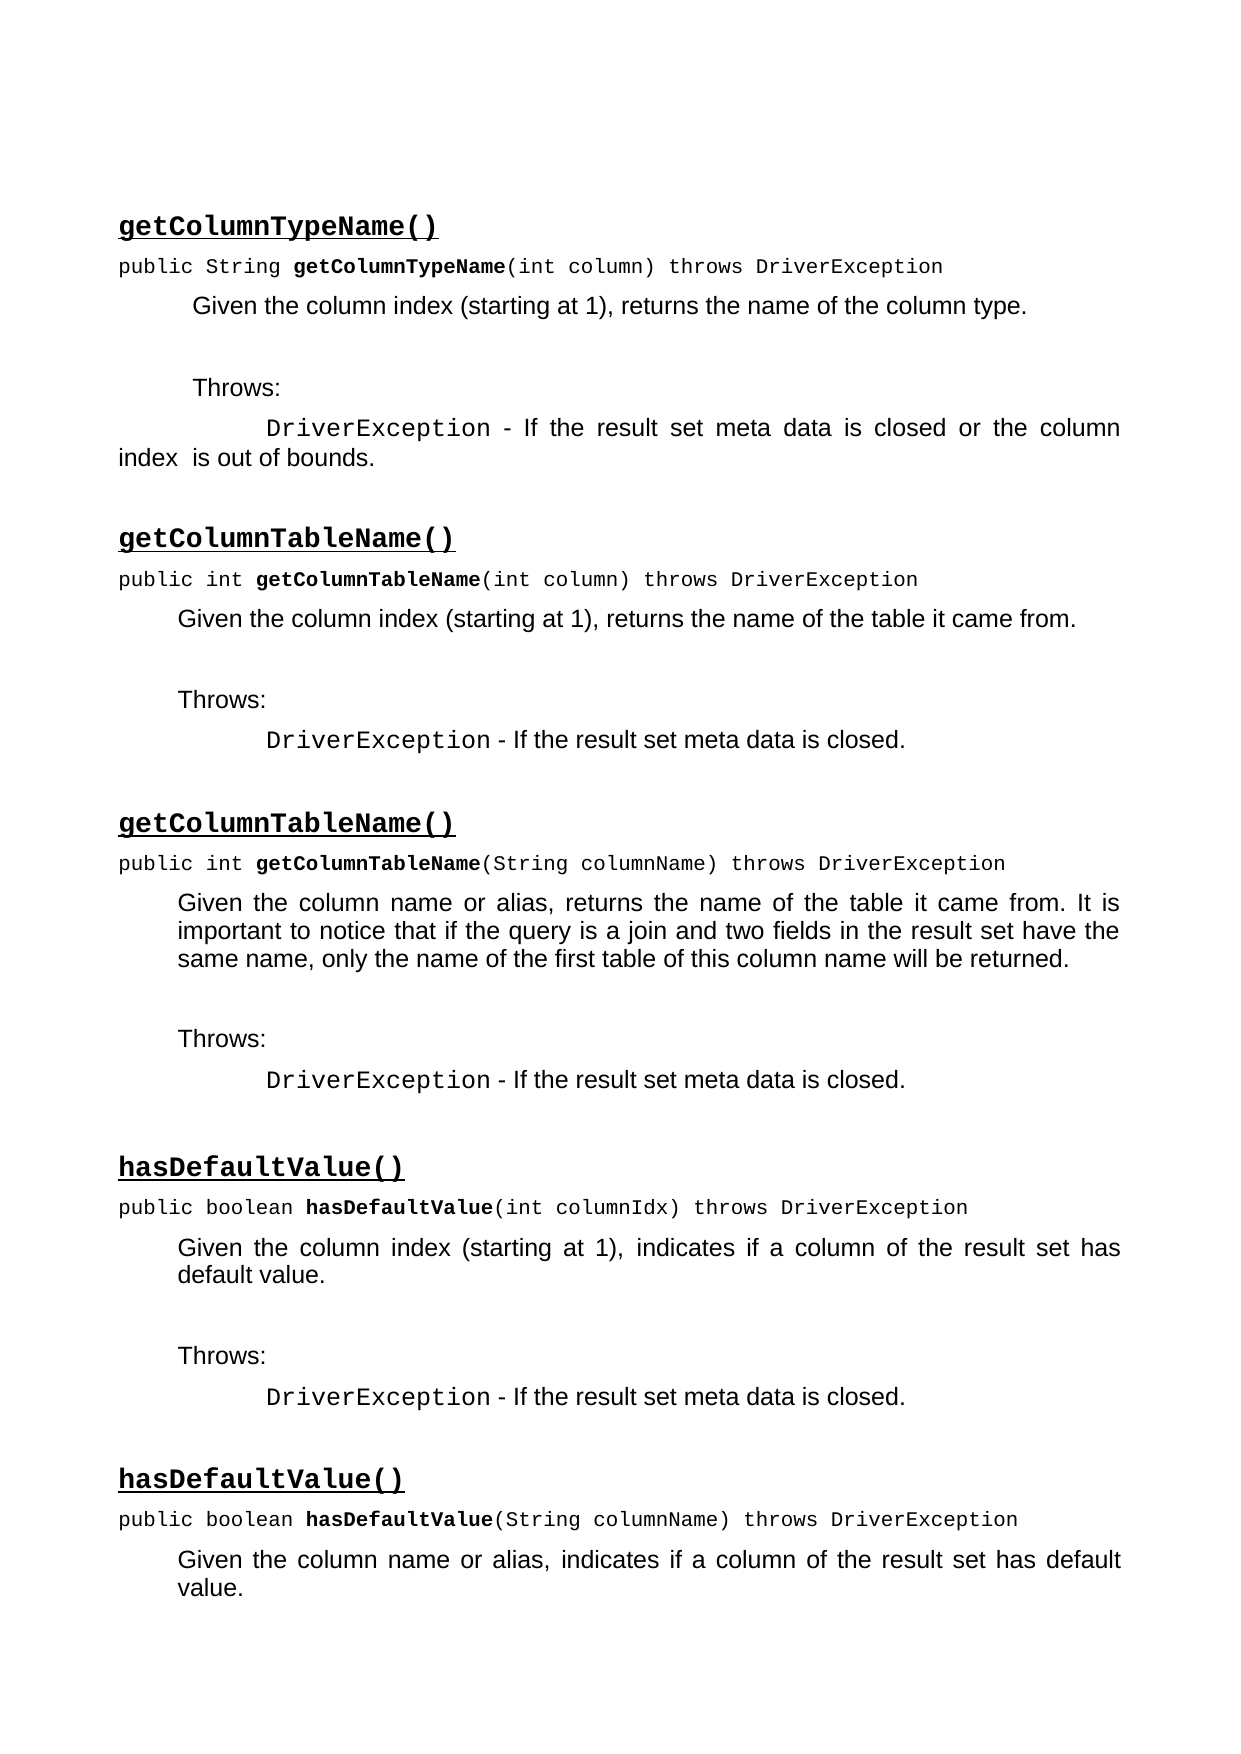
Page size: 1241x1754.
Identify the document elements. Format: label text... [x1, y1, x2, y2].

text DriverException - If the result set meta data is closed. [118, 726, 1122, 756]
list DriverException - If the result set meta data is closed. [118, 1066, 1122, 1096]
subtitle hasDefaultValue() [118, 1465, 1122, 1497]
text DriverException - If the result set meta data is closed or the column index is out of bounds. [118, 414, 1122, 472]
subtitle getColumnTypeName() [118, 212, 1122, 243]
text public int getColumnTableName(int column) throws DriverException [118, 569, 1122, 592]
text Given the column index (starting at 1), returns the name of the column type. [118, 292, 1122, 321]
text Throws: [118, 685, 1122, 713]
text Given the column name or alias, indicates if a column of the result set has default value. [177, 1545, 1122, 1601]
subtitle hasDefaultValue() [118, 1153, 1122, 1185]
text Throws: [118, 373, 1122, 401]
subtitle getColumnTableName() [118, 524, 1122, 556]
subtitle getColumnTableName() [118, 808, 1122, 840]
text Given the column index (starting at 1), indicates if a column of the result set has default value. [177, 1233, 1122, 1289]
text Given the column index (starting at 1), returns the name of the table it came from. [177, 605, 1122, 633]
text public boolean hasDefaultValue(int columnIdx) throws DriverException [118, 1197, 1122, 1221]
text public int getColumnTableName(String columnName) throws DriverException [118, 853, 1122, 876]
text Given the column name or alias, returns the name of the table it came from. It is important to notice that if the query is a join and two fields in the result set have the same name, only the name of the first table of this column name will be returned. [177, 889, 1122, 973]
text Throws: [118, 1342, 1122, 1370]
list DriverException - If the result set meta data is closed. [118, 1382, 1122, 1412]
text Throws: [118, 1025, 1122, 1053]
text public boolean hasDefaultValue(String columnName) throws DriverException [118, 1509, 1122, 1533]
text public String getColumnTypeName(int column) throws DriverException [118, 256, 1122, 279]
